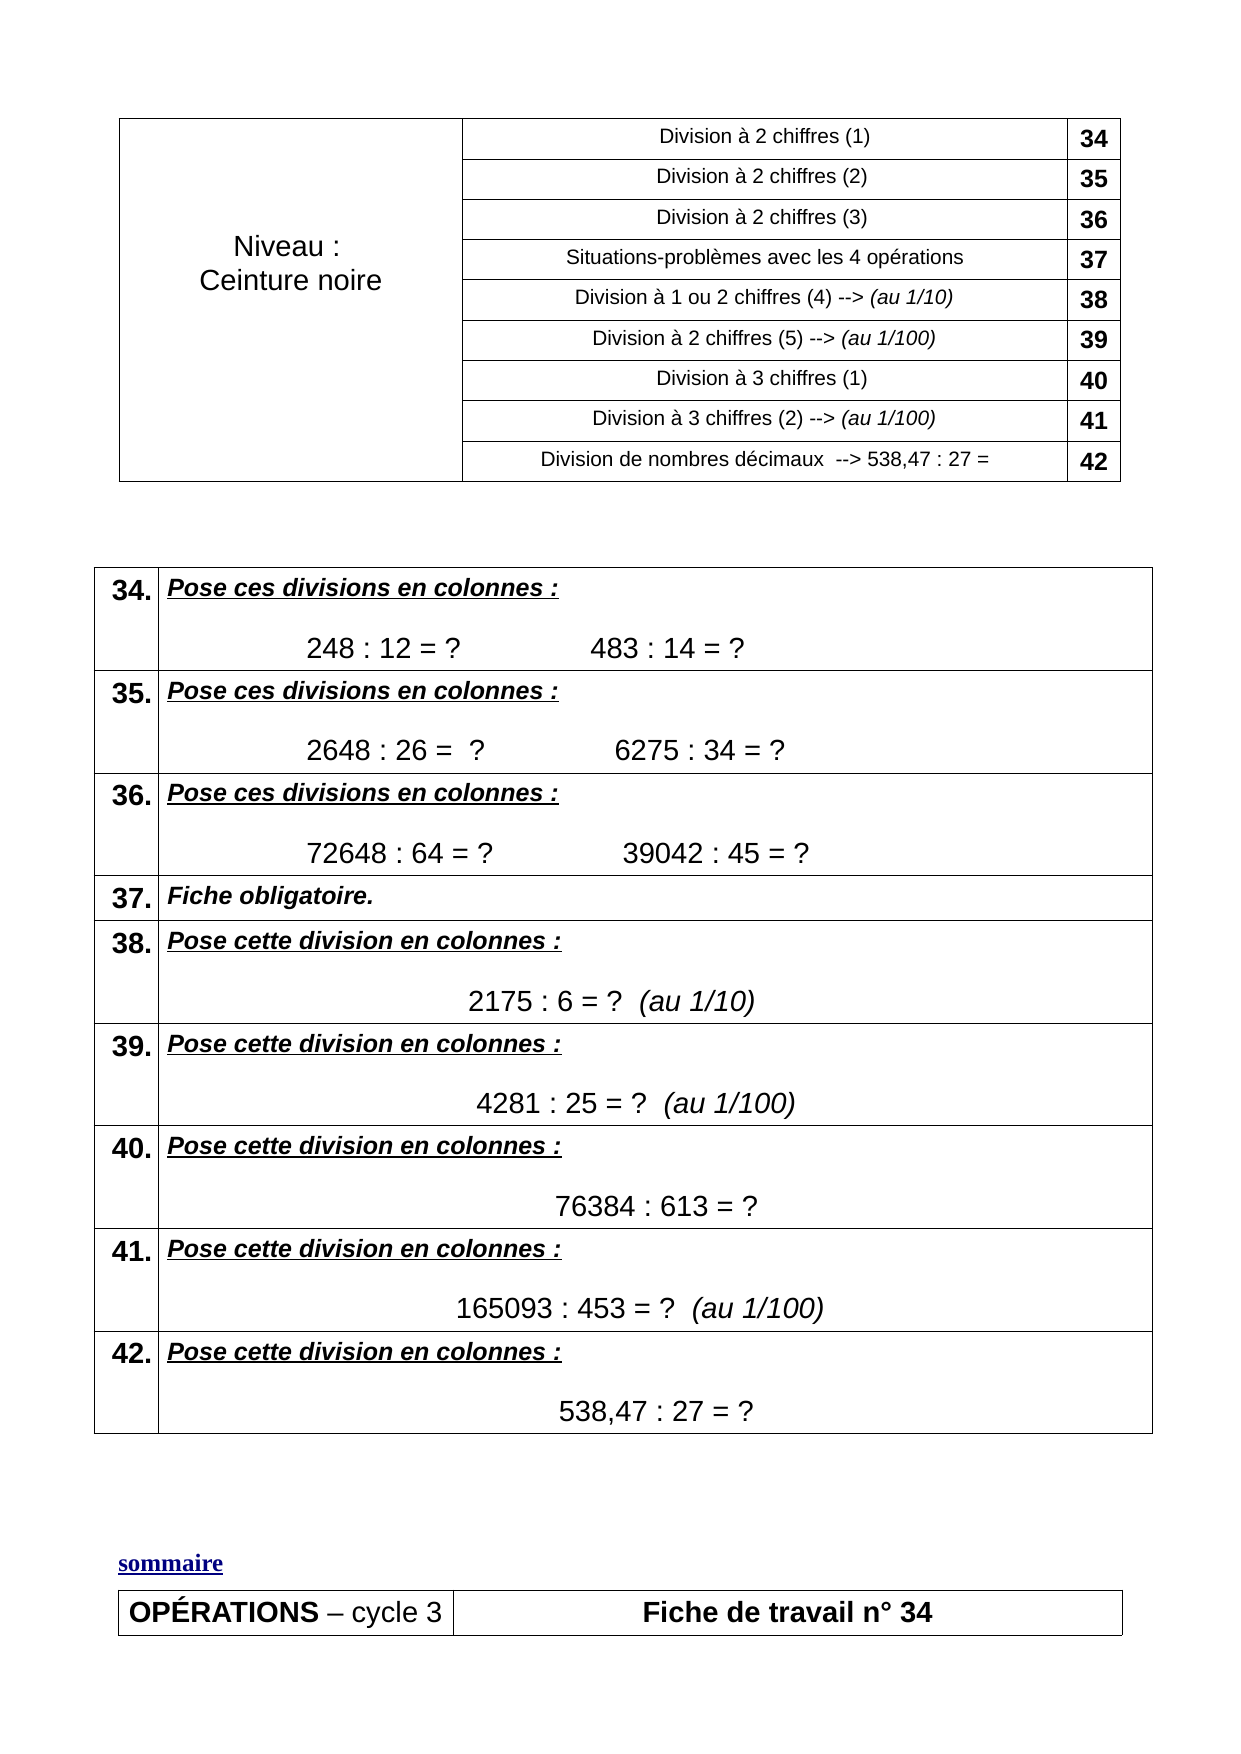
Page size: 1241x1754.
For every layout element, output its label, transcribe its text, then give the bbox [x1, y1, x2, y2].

table_cell Division à 2 chiffres (5) --> (au 1/100) [463, 321, 1067, 360]
table_header 34. [95, 568, 158, 670]
table_cell Pose cette division en colonnes : 165093 : 453 = ? (au 1/100) [159, 1229, 1152, 1331]
table_cell 42 [1068, 442, 1120, 481]
table_cell Pose ces divisions en colonnes : 2648 : 26 = ? 6275 : 34 = ? [159, 671, 1152, 772]
table_cell Division de nombres décimaux --> 538,47 : 27 = [463, 442, 1067, 481]
table_header Pose ces divisions en colonnes : 248 : 12 = ? 483 : 14 = ? [159, 568, 1152, 670]
table_cell 40. [95, 1126, 158, 1228]
table_cell 42. [95, 1332, 158, 1433]
table_cell Situations-problèmes avec les 4 opérations [463, 240, 1067, 279]
table_cell Fiche obligatoire. [159, 876, 1152, 920]
table_cell Division à 1 ou 2 chiffres (4) --> (au 1/10) [463, 280, 1067, 320]
table_cell Division à 2 chiffres (3) [463, 200, 1067, 239]
table_cell 35 [1068, 160, 1120, 199]
table_cell 39 [1068, 321, 1120, 360]
table_cell Pose ces divisions en colonnes : 72648 : 64 = ? 39042 : 45 = ? [159, 774, 1152, 875]
table_cell 36. [95, 774, 158, 875]
text sommaire [118, 1548, 1122, 1577]
table_cell Pose cette division en colonnes : 76384 : 613 = ? [159, 1126, 1152, 1228]
table_cell 40 [1068, 361, 1120, 400]
table_cell Division à 2 chiffres (2) [463, 160, 1067, 199]
table_cell 37 [1068, 240, 1120, 279]
table_cell Division à 3 chiffres (2) --> (au 1/100) [463, 401, 1067, 441]
table_cell 41. [95, 1229, 158, 1331]
table_header Division à 2 chiffres (1) [463, 119, 1067, 158]
table_cell Pose cette division en colonnes : 538,47 : 27 = ? [159, 1332, 1152, 1433]
table_cell 38. [95, 921, 158, 1023]
table_cell Pose cette division en colonnes : 2175 : 6 = ? (au 1/10) [159, 921, 1152, 1023]
table_header 34 [1068, 119, 1120, 158]
table_header Fiche de travail n° 34 [454, 1591, 1122, 1635]
table_header opérations – cycle 3 [119, 1591, 453, 1635]
table_cell 36 [1068, 200, 1120, 239]
table_cell 37. [95, 876, 158, 920]
table_cell Niveau : Ceinture noire [120, 119, 462, 481]
table_cell 39. [95, 1024, 158, 1125]
table_cell 41 [1068, 401, 1120, 441]
table_cell Division à 3 chiffres (1) [463, 361, 1067, 400]
table_cell 38 [1068, 280, 1120, 320]
table_cell 35. [95, 671, 158, 772]
table_cell Pose cette division en colonnes : 4281 : 25 = ? (au 1/100) [159, 1024, 1152, 1125]
